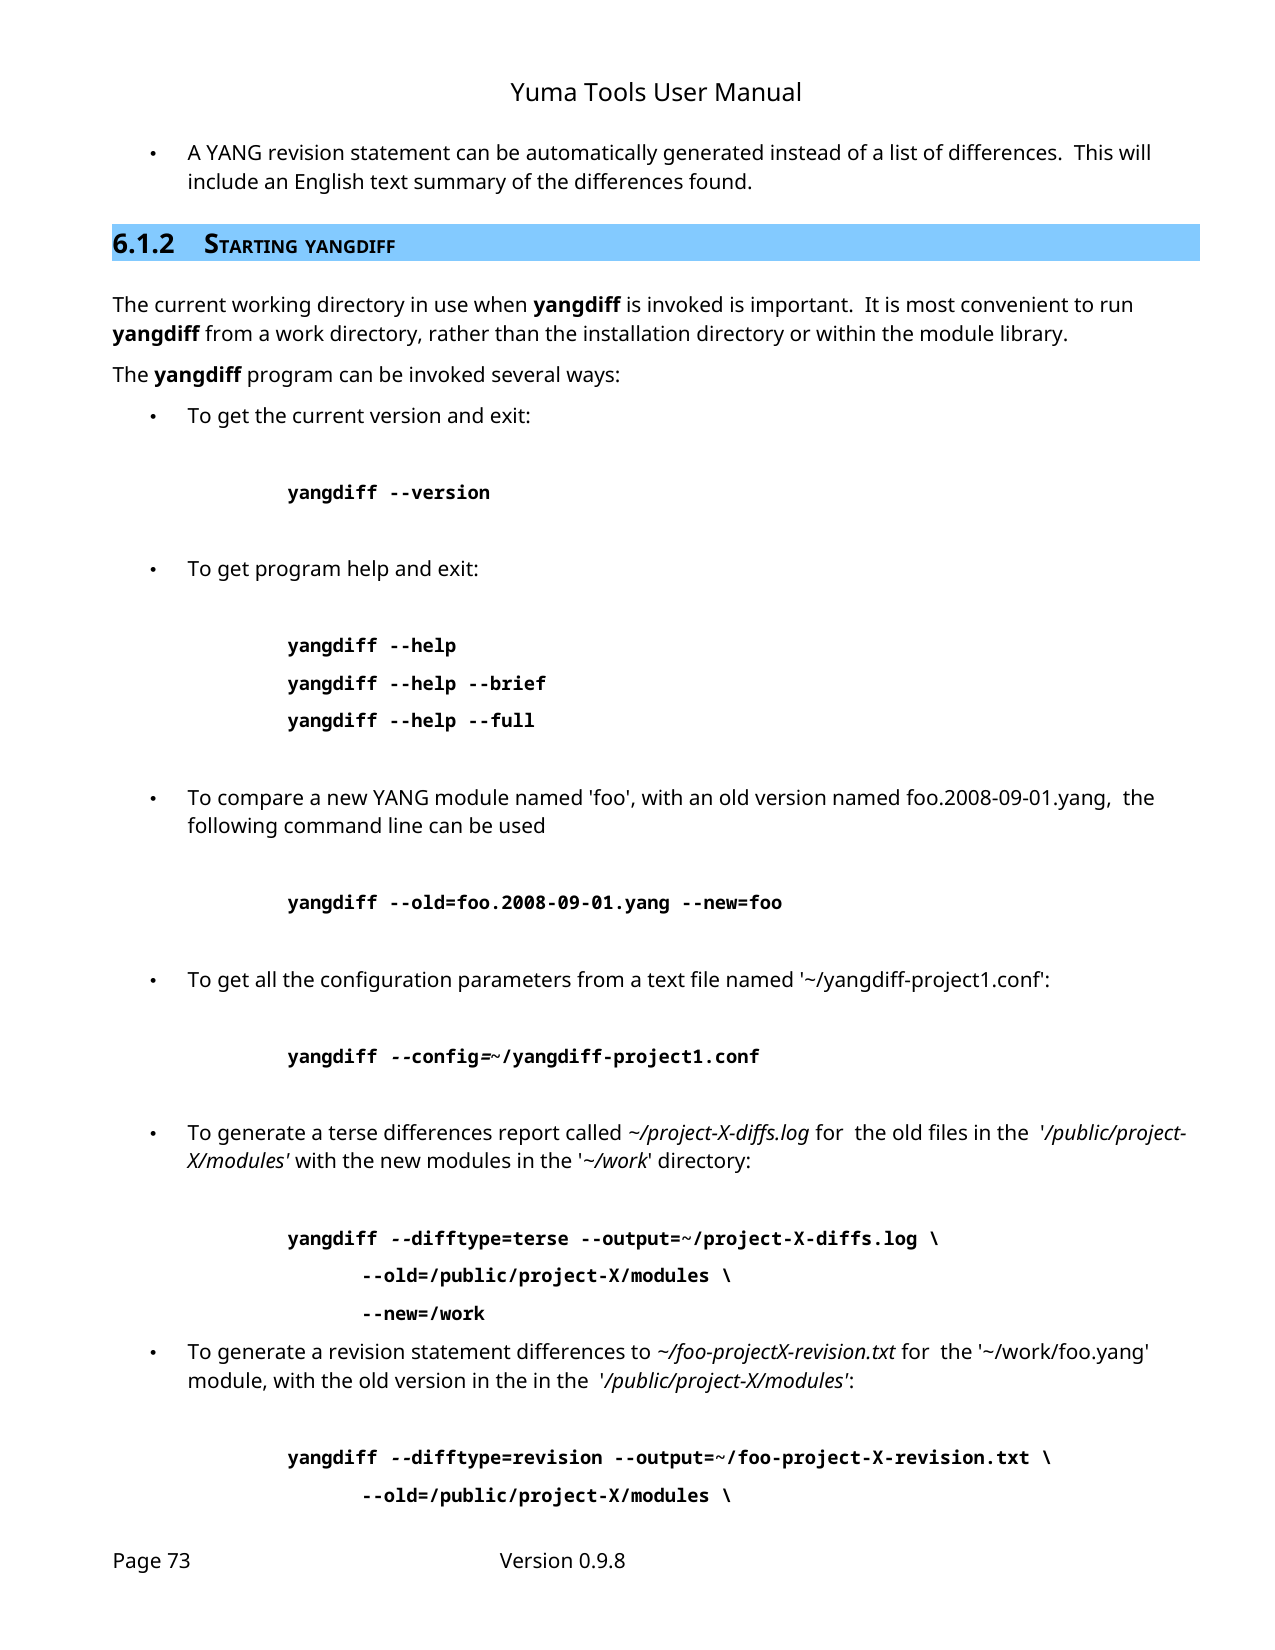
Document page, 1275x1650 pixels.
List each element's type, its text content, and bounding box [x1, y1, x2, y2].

list To get program help and exit: [150, 554, 1200, 583]
list A YANG revision statement can be automatically generated instead of a list of differences. This will include an English text summary of the differences found. [150, 138, 1200, 195]
list To generate a terse differences report called ~/project-X-diffs.log for the old files in the '/public/project-X/modules' with the new modules in the '~/work' directory: [150, 1118, 1200, 1175]
text yangdiff --version [139, 479, 1200, 505]
subtitle Starting yangdiff [112, 224, 1200, 261]
text yangdiff --config=~/yangdiff-project1.conf [139, 1043, 1200, 1069]
text yangdiff --difftype=revision --output=~/foo-project-X-revision.txt \ [139, 1444, 1200, 1470]
text yangdiff --difftype=terse --output=~/project-X-diffs.log \ [139, 1225, 1200, 1251]
text --old=/public/project-X/modules \ [139, 1262, 1200, 1288]
text yangdiff --help --full [139, 708, 1200, 733]
text The current working directory in use when yangdiff is invoked is important. It is most convenient to run yangdiff from a work directory, rather than the installation directory or within the module library. [112, 291, 1200, 347]
text yangdiff --help [139, 633, 1200, 658]
text --old=/public/project-X/modules \ [139, 1482, 1200, 1507]
list To generate a revision statement differences to ~/foo-projectX-revision.txt for the '~/work/foo.yang' module, with the old version in the in the '/public/project-X/modules': [150, 1337, 1200, 1394]
text The yangdiff program can be invoked several ways: [112, 360, 1200, 388]
text yangdiff --help --brief [139, 670, 1200, 696]
text yangdiff --old=foo.2008-09-01.yang --new=foo [139, 890, 1200, 915]
text --new=/work [139, 1300, 1200, 1326]
list To compare a new YANG module named 'foo', with an old version named foo.2008-09-01.yang, the following command line can be used [150, 783, 1200, 840]
list To get the current version and exit: [150, 401, 1200, 429]
list To get all the configuration parameters from a text file named '~/yangdiff-project1.conf': [150, 965, 1200, 993]
